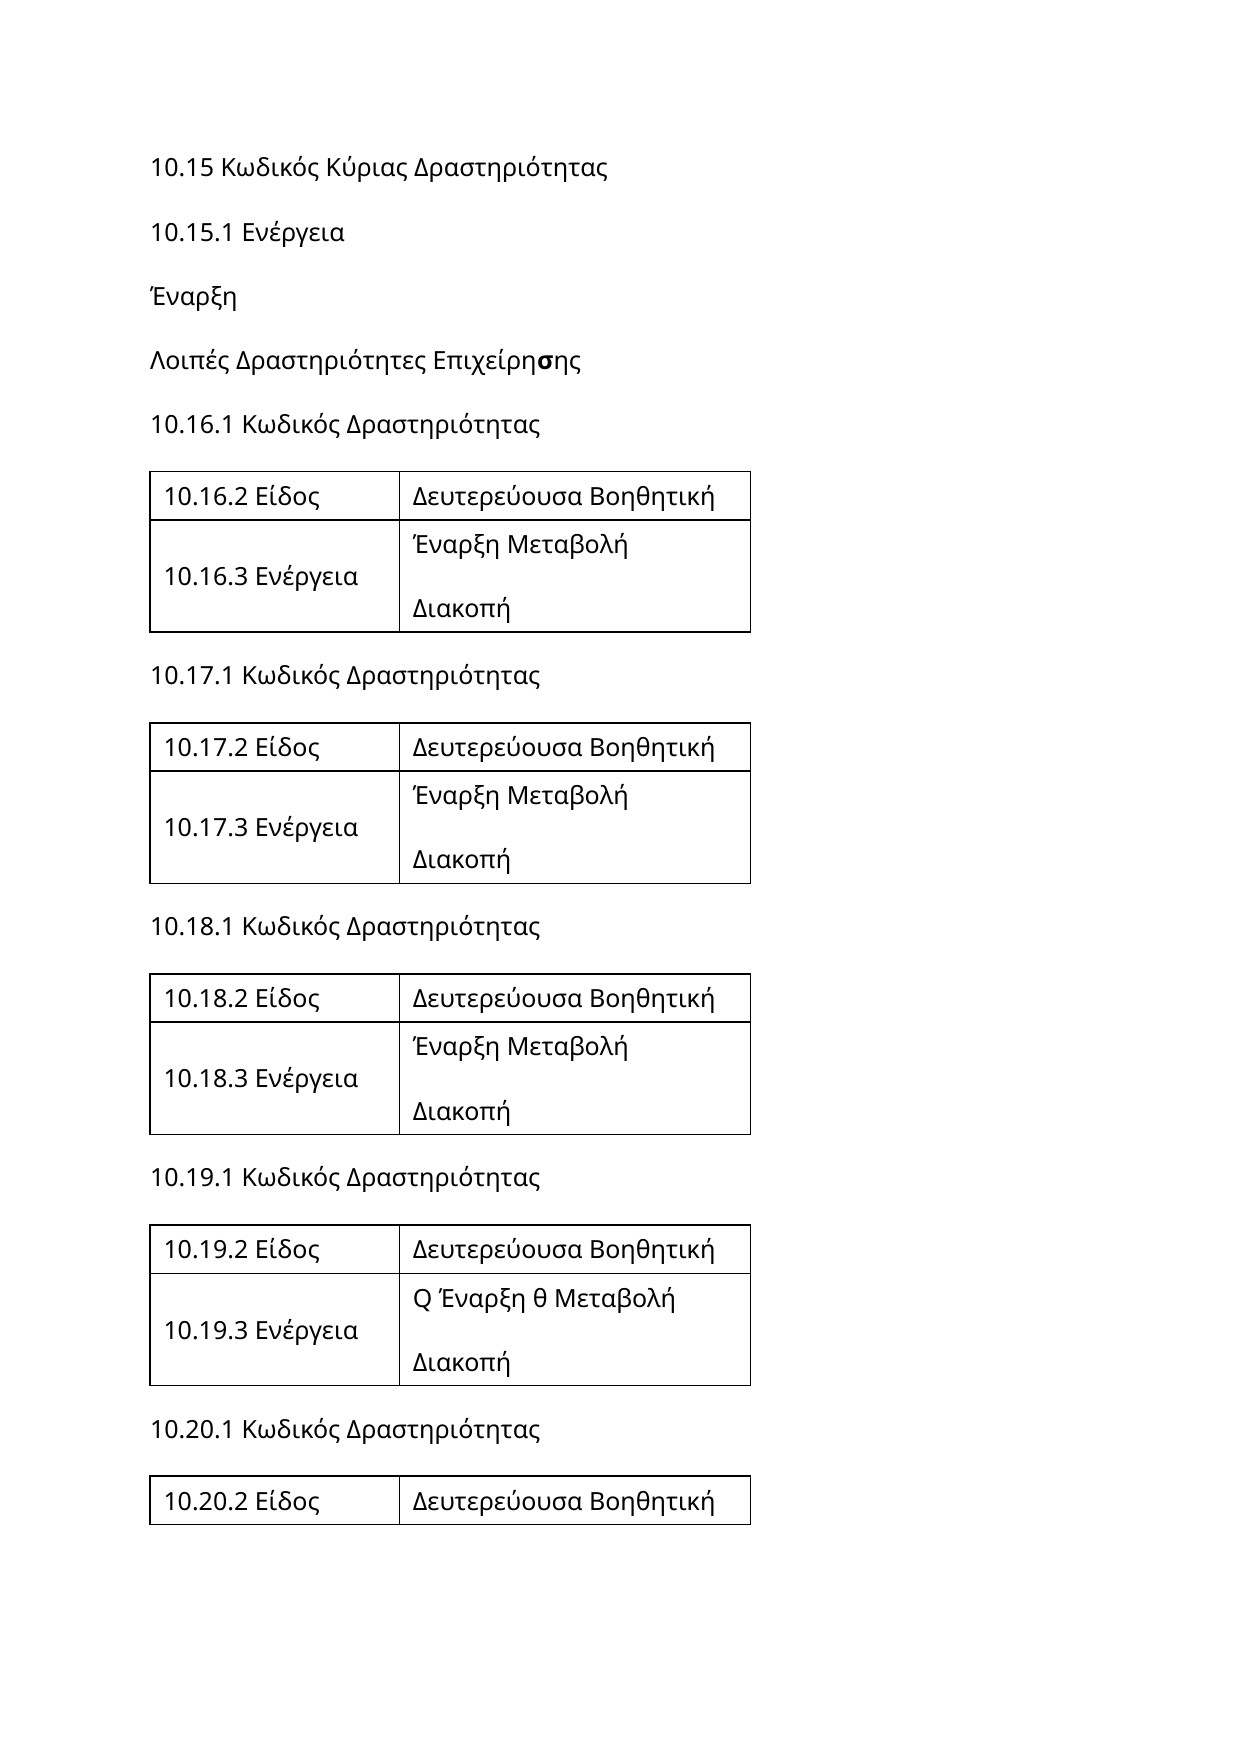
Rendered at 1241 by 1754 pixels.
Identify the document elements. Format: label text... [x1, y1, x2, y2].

text 10.15.1 Ενέργεια [150, 214, 1090, 248]
table_cell 10.17.3 Ενέργεια [151, 772, 399, 882]
table_header Δευτερεύουσα Βοηθητική [400, 724, 750, 770]
table_cell Έναρξη Μεταβολή Διακοπή [400, 1023, 750, 1133]
table_header 10.19.2 Είδος [151, 1226, 399, 1272]
table_cell Έναρξη Μεταβολή Διακοπή [400, 521, 750, 631]
table_cell Q Έναρξη θ Μεταβολή Διακοπή [400, 1274, 750, 1385]
table_header Δευτερεύουσα Βοηθητική [400, 472, 750, 519]
table_header 10.20.2 Είδος [151, 1477, 399, 1523]
table_header 10.16.2 Είδος [151, 472, 399, 519]
table_header 10.17.2 Είδος [151, 724, 399, 770]
table_cell Έναρξη Μεταβολή Διακοπή [400, 772, 750, 882]
text Έναρξη [150, 278, 1090, 312]
text 10.16.1 Κωδικός Δραστηριότητας [150, 407, 1090, 441]
table_header Δευτερεύουσα Βοηθητική [400, 1477, 750, 1523]
table_header Δευτερεύουσα Βοηθητική [400, 975, 750, 1021]
table_cell 10.16.3 Ενέργεια [151, 521, 399, 631]
text Λοιπές Δραστηριότητες Επιχείρησης [150, 342, 1090, 377]
text 10.15 Κωδικός Κύριας Δραστηριότητας [150, 150, 1090, 184]
table_header Δευτερεύουσα Βοηθητική [400, 1226, 750, 1272]
table_header 10.18.2 Είδος [151, 975, 399, 1021]
table_cell 10.19.3 Ενέργεια [151, 1274, 399, 1385]
text 10.17.1 Κωδικός Δραστηριότητας [150, 658, 1090, 692]
text 10.19.1 Κωδικός Δραστηριότητας [150, 1160, 1090, 1194]
text 10.18.1 Κωδικός Δραστηριότητας [150, 909, 1090, 943]
text 10.20.1 Κωδικός Δραστηριότητας [150, 1411, 1090, 1445]
table_cell 10.18.3 Ενέργεια [151, 1023, 399, 1133]
